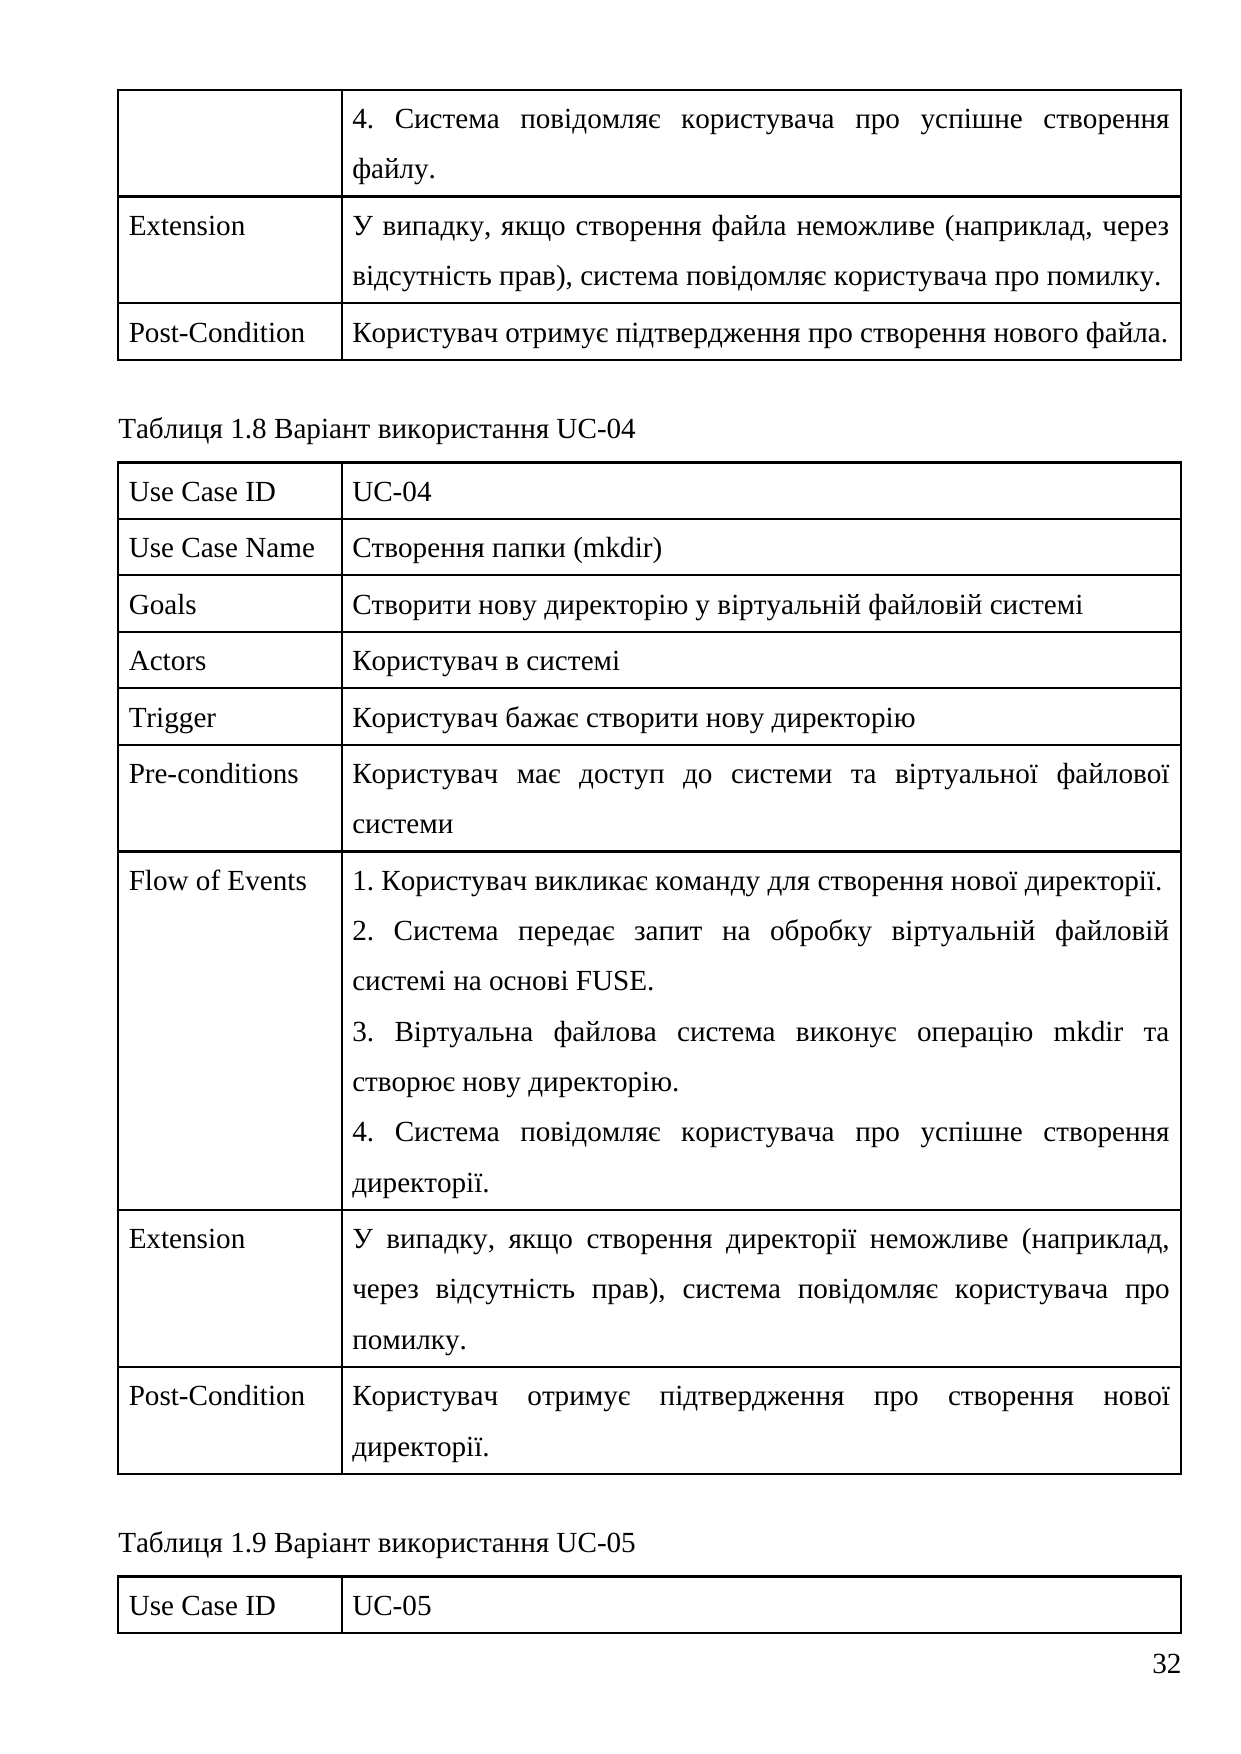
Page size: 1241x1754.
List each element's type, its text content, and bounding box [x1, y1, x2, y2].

table_cell Користувач отримує підтвердження про створення нової директорії. [343, 1368, 1180, 1473]
table_cell Use Case Name [119, 520, 341, 574]
table_cell Створення папки (mkdir) [343, 520, 1180, 574]
table_cell Користувач має доступ до системи та віртуальної файлової системи [343, 746, 1180, 850]
list Варіант використання UC-04 [118, 411, 1181, 444]
table_cell Post-Condition [119, 304, 341, 359]
table_cell У випадку, якщо створення файла неможливе (наприклад, через відсутність прав), система повідомляє користувача про помилку. [343, 198, 1180, 302]
table_cell Користувач бажає створити нову директорію [343, 689, 1180, 744]
table_cell Trigger [119, 689, 341, 744]
list Варіант використання UC-05 [118, 1525, 1181, 1558]
table_cell Користувач отримує підтвердження про створення нового файла. [343, 304, 1180, 359]
table_cell Post-Condition [119, 1368, 341, 1473]
table_cell Goals [119, 576, 341, 631]
table_cell Actors [119, 633, 341, 687]
table_header UC-05 [343, 1578, 1180, 1632]
table_cell Користувач в системі [343, 633, 1180, 687]
table_header Use Case ID [119, 464, 341, 518]
table_header UC-04 [343, 464, 1180, 518]
table_cell Flow of Events [119, 853, 341, 1209]
table_cell Extension [119, 198, 341, 302]
table_header Use Case ID [119, 1578, 341, 1632]
table_cell Extension [119, 1211, 341, 1366]
table_cell У випадку, якщо створення директорії неможливе (наприклад, через відсутність прав), система повідомляє користувача про помилку. [343, 1211, 1180, 1366]
table_cell Створити нову директорію у віртуальній файловій системі [343, 576, 1180, 631]
table_cell 1. Користувач викликає команду для створення нової директорії. 2. Система передає запит на обробку віртуальній файловій системі на основі FUSE. 3. Віртуальна файлова система виконує операцію mkdir та створює нову директорію. 4. Система повідомляє користувача про успішне створення директорії. [343, 853, 1180, 1209]
table_cell Pre-conditions [119, 746, 341, 850]
